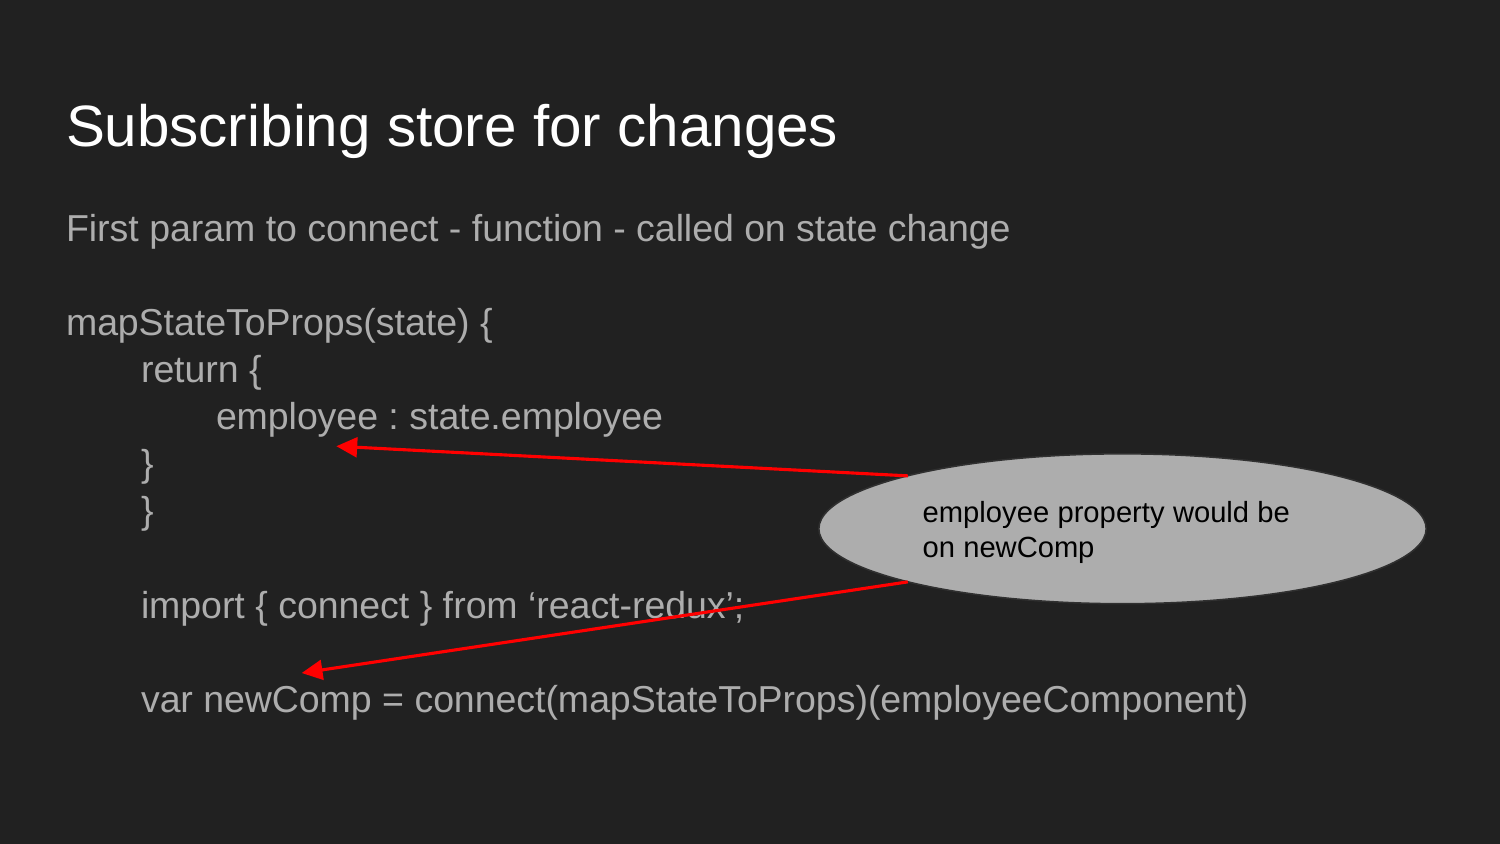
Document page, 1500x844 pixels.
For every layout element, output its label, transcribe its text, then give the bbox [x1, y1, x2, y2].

title Subscribing store for changes [51, 72, 1449, 167]
text_box employee property would be on newComp [818, 453, 1427, 604]
list First param to connect - function - called on state change mapStateToProps(state) { return { employee : state.employee } } import { connect } from ‘react-redux’; var newComp = connect(mapStateToProps)(employeeComponent) [51, 189, 1449, 750]
